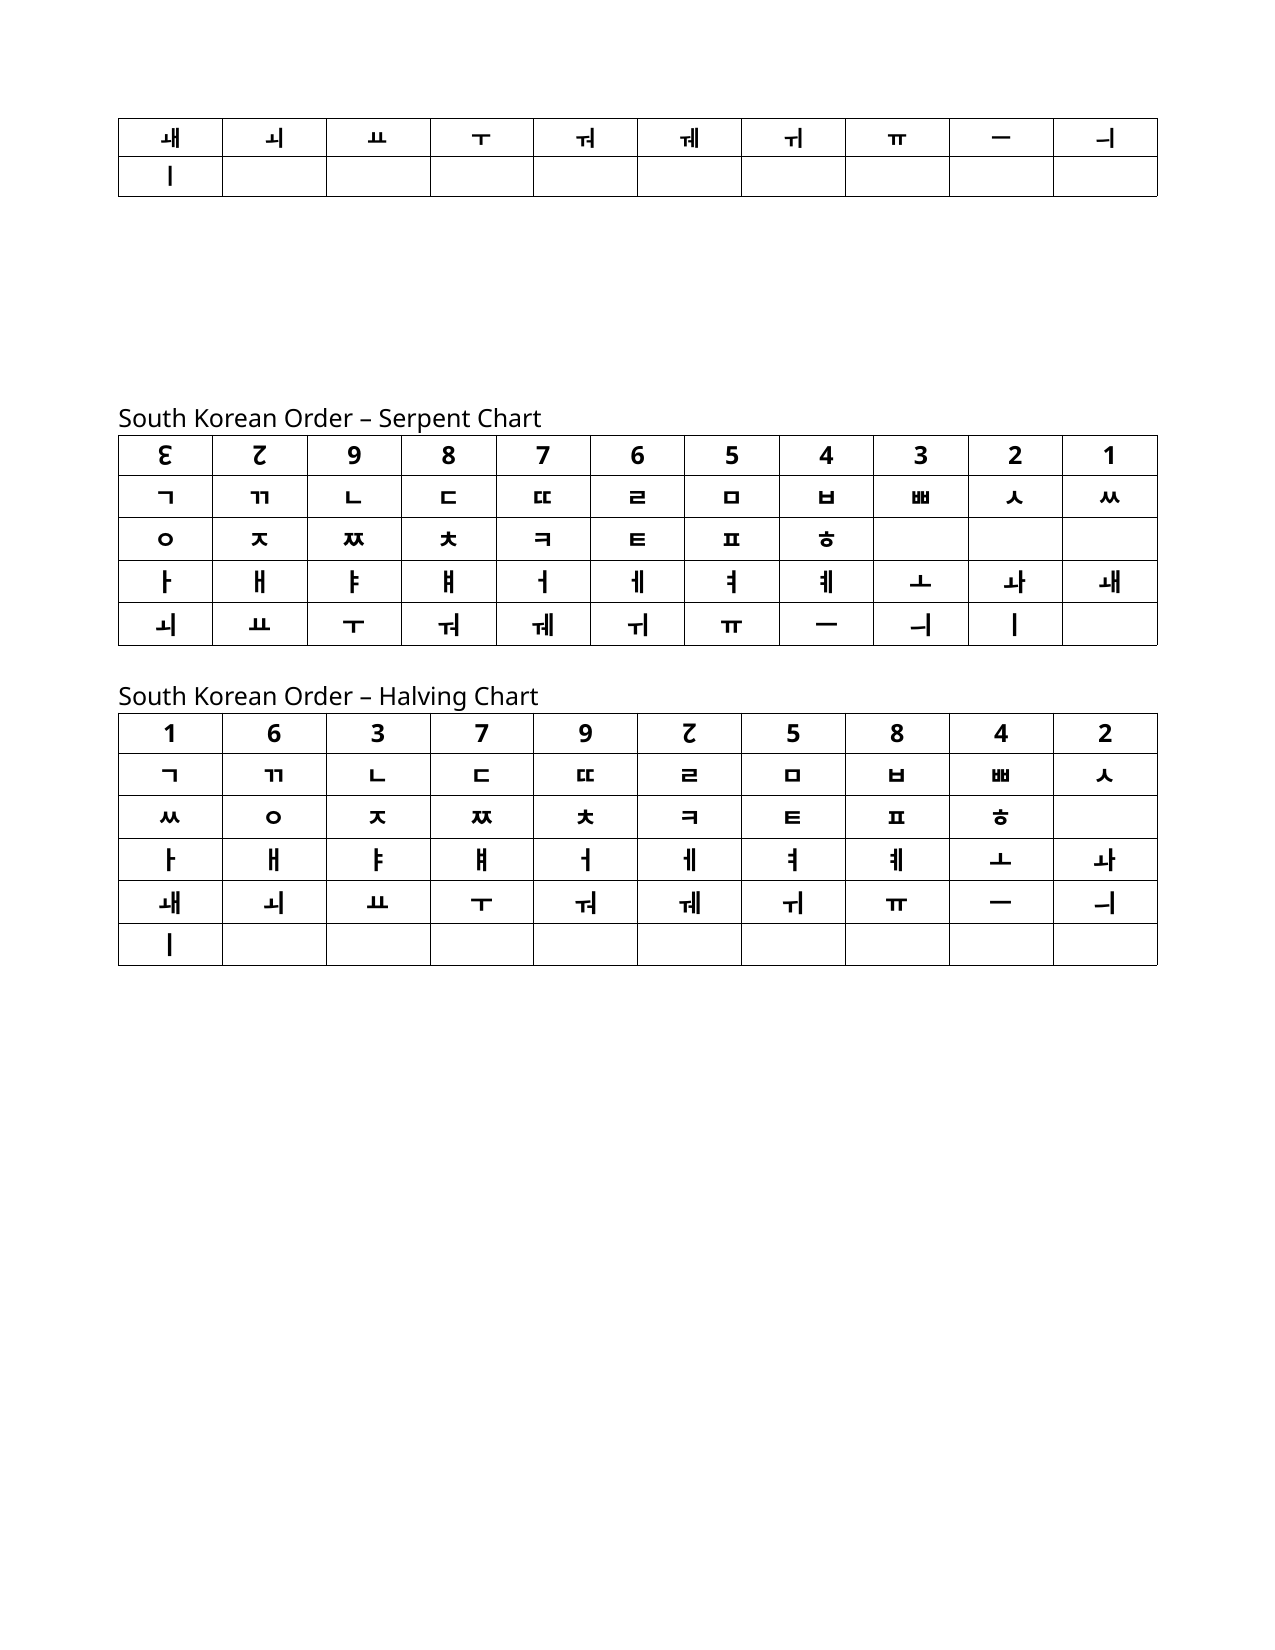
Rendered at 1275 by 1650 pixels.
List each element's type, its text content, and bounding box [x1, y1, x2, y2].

table_header 5 [685, 436, 779, 475]
table_cell ㅙ [119, 881, 222, 922]
table_cell ㅡ [950, 119, 1053, 156]
table_cell [846, 924, 949, 965]
table_cell ㅇ [223, 796, 326, 838]
table_cell ㅞ [638, 119, 741, 156]
table_cell ㅞ [638, 881, 741, 922]
table_cell ㄲ [223, 754, 326, 795]
table_cell ㅗ [874, 561, 968, 602]
table_cell ㅜ [308, 603, 401, 644]
table_cell ㅝ [534, 881, 637, 922]
table_header 9 [534, 714, 637, 753]
table_header 5 [742, 714, 845, 753]
table_cell ㅁ [742, 754, 845, 795]
table_cell ㅊ [402, 518, 496, 560]
table_cell [638, 157, 741, 196]
table_cell ㅣ [119, 924, 222, 965]
table_cell ㅃ [874, 476, 968, 517]
table_cell ㅐ [213, 561, 307, 602]
table_cell ㅘ [969, 561, 1062, 602]
table_cell ㅟ [742, 119, 845, 156]
table_cell ㅂ [846, 754, 949, 795]
table_cell [1063, 603, 1157, 644]
table_cell ㅜ [431, 119, 533, 156]
table_cell ㅅ [1054, 754, 1157, 795]
table_cell ㅖ [846, 839, 949, 880]
text South Korean Order – Halving Chart [118, 679, 1157, 713]
table_cell [431, 924, 533, 965]
table_cell ㅕ [742, 839, 845, 880]
table_cell ㅍ [685, 518, 779, 560]
table_header ↊ [213, 436, 307, 475]
table_cell ㅢ [1054, 119, 1157, 156]
table_cell ㅒ [431, 839, 533, 880]
table_cell ㅚ [119, 603, 212, 644]
table_cell ㄴ [308, 476, 401, 517]
table_header 6 [223, 714, 326, 753]
table_cell [431, 157, 533, 196]
table_cell ㅞ [497, 603, 590, 644]
table_cell ㅈ [327, 796, 430, 838]
table_cell ㅎ [780, 518, 873, 560]
table_cell ㅋ [497, 518, 590, 560]
table_cell ㅔ [591, 561, 684, 602]
table_header 4 [950, 714, 1053, 753]
table_header 8 [846, 714, 949, 753]
table_cell [1054, 924, 1157, 965]
table_cell ㄱ [119, 754, 222, 795]
table_cell ㅏ [119, 561, 212, 602]
table_cell ㅐ [223, 839, 326, 880]
table_cell ㅜ [431, 881, 533, 922]
table_header 3 [327, 714, 430, 753]
table_cell [223, 157, 326, 196]
table_header 8 [402, 436, 496, 475]
table_header 2 [1054, 714, 1157, 753]
table_cell ㅒ [402, 561, 496, 602]
table_header 2 [969, 436, 1062, 475]
table_header 7 [497, 436, 590, 475]
table_cell [1054, 796, 1157, 838]
table_header 9 [308, 436, 401, 475]
table_cell [742, 924, 845, 965]
table_cell ㅡ [950, 881, 1053, 922]
table_cell ㅠ [846, 881, 949, 922]
table_cell ㅏ [119, 839, 222, 880]
table_cell ㅟ [591, 603, 684, 644]
table_cell [1054, 157, 1157, 196]
table_cell ㄷ [431, 754, 533, 795]
table_cell ㅍ [846, 796, 949, 838]
table_cell ㅛ [327, 881, 430, 922]
table_cell ㅔ [638, 839, 741, 880]
table_header 7 [431, 714, 533, 753]
table_cell ㅌ [742, 796, 845, 838]
table_cell ㅡ [780, 603, 873, 644]
table_header 1 [1063, 436, 1157, 475]
table_cell [638, 924, 741, 965]
table_cell ㅑ [308, 561, 401, 602]
table_cell ㅚ [223, 881, 326, 922]
table_cell ㅓ [497, 561, 590, 602]
table_cell ㅛ [213, 603, 307, 644]
table_cell ㄱ [119, 476, 212, 517]
table_cell ㄷ [402, 476, 496, 517]
table_cell [742, 157, 845, 196]
table_cell [534, 924, 637, 965]
table_cell ㅟ [742, 881, 845, 922]
text South Korean Order – Serpent Chart [118, 401, 1157, 435]
table_header ↋ [119, 436, 212, 475]
table_cell ㅙ [1063, 561, 1157, 602]
table_cell ㅉ [431, 796, 533, 838]
table_cell ㅉ [308, 518, 401, 560]
table_cell ㄲ [213, 476, 307, 517]
table_cell ㅣ [119, 157, 222, 196]
table_cell ㅋ [638, 796, 741, 838]
table_cell ㅁ [685, 476, 779, 517]
table_cell ㅃ [950, 754, 1053, 795]
table_header 6 [591, 436, 684, 475]
table_cell ㅝ [402, 603, 496, 644]
table_cell ㅣ [969, 603, 1062, 644]
table_cell ㅠ [685, 603, 779, 644]
table_header 4 [780, 436, 873, 475]
table_cell [969, 518, 1062, 560]
table_cell ㄹ [591, 476, 684, 517]
table_cell ㅕ [685, 561, 779, 602]
table_cell ㅆ [1063, 476, 1157, 517]
table_cell ㅚ [223, 119, 326, 156]
table_header ↊ [638, 714, 741, 753]
table_cell [874, 518, 968, 560]
table_cell ㅛ [327, 119, 430, 156]
table_cell [534, 157, 637, 196]
table_cell [223, 924, 326, 965]
table_cell ㅝ [534, 119, 637, 156]
table_header 1 [119, 714, 222, 753]
table_cell ㅆ [119, 796, 222, 838]
table_cell ㅌ [591, 518, 684, 560]
table_header 3 [874, 436, 968, 475]
table_cell ㄹ [638, 754, 741, 795]
table_cell ㅇ [119, 518, 212, 560]
table_cell ㅅ [969, 476, 1062, 517]
table_cell ㅎ [950, 796, 1053, 838]
table_cell ㅢ [1054, 881, 1157, 922]
table_cell ㅗ [950, 839, 1053, 880]
table_cell ㅈ [213, 518, 307, 560]
table_cell ㄸ [497, 476, 590, 517]
table_cell ㅢ [874, 603, 968, 644]
table_cell ㄸ [534, 754, 637, 795]
table_cell [950, 924, 1053, 965]
table_cell [1063, 518, 1157, 560]
table_cell [327, 157, 430, 196]
table_cell ㅙ [119, 119, 222, 156]
table_cell [950, 157, 1053, 196]
table_cell [846, 157, 949, 196]
table_cell ㅖ [780, 561, 873, 602]
table_cell ㄴ [327, 754, 430, 795]
table_cell ㅂ [780, 476, 873, 517]
table_cell ㅑ [327, 839, 430, 880]
table_cell ㅓ [534, 839, 637, 880]
table_cell ㅘ [1054, 839, 1157, 880]
table_cell ㅠ [846, 119, 949, 156]
table_cell [327, 924, 430, 965]
table_cell ㅊ [534, 796, 637, 838]
